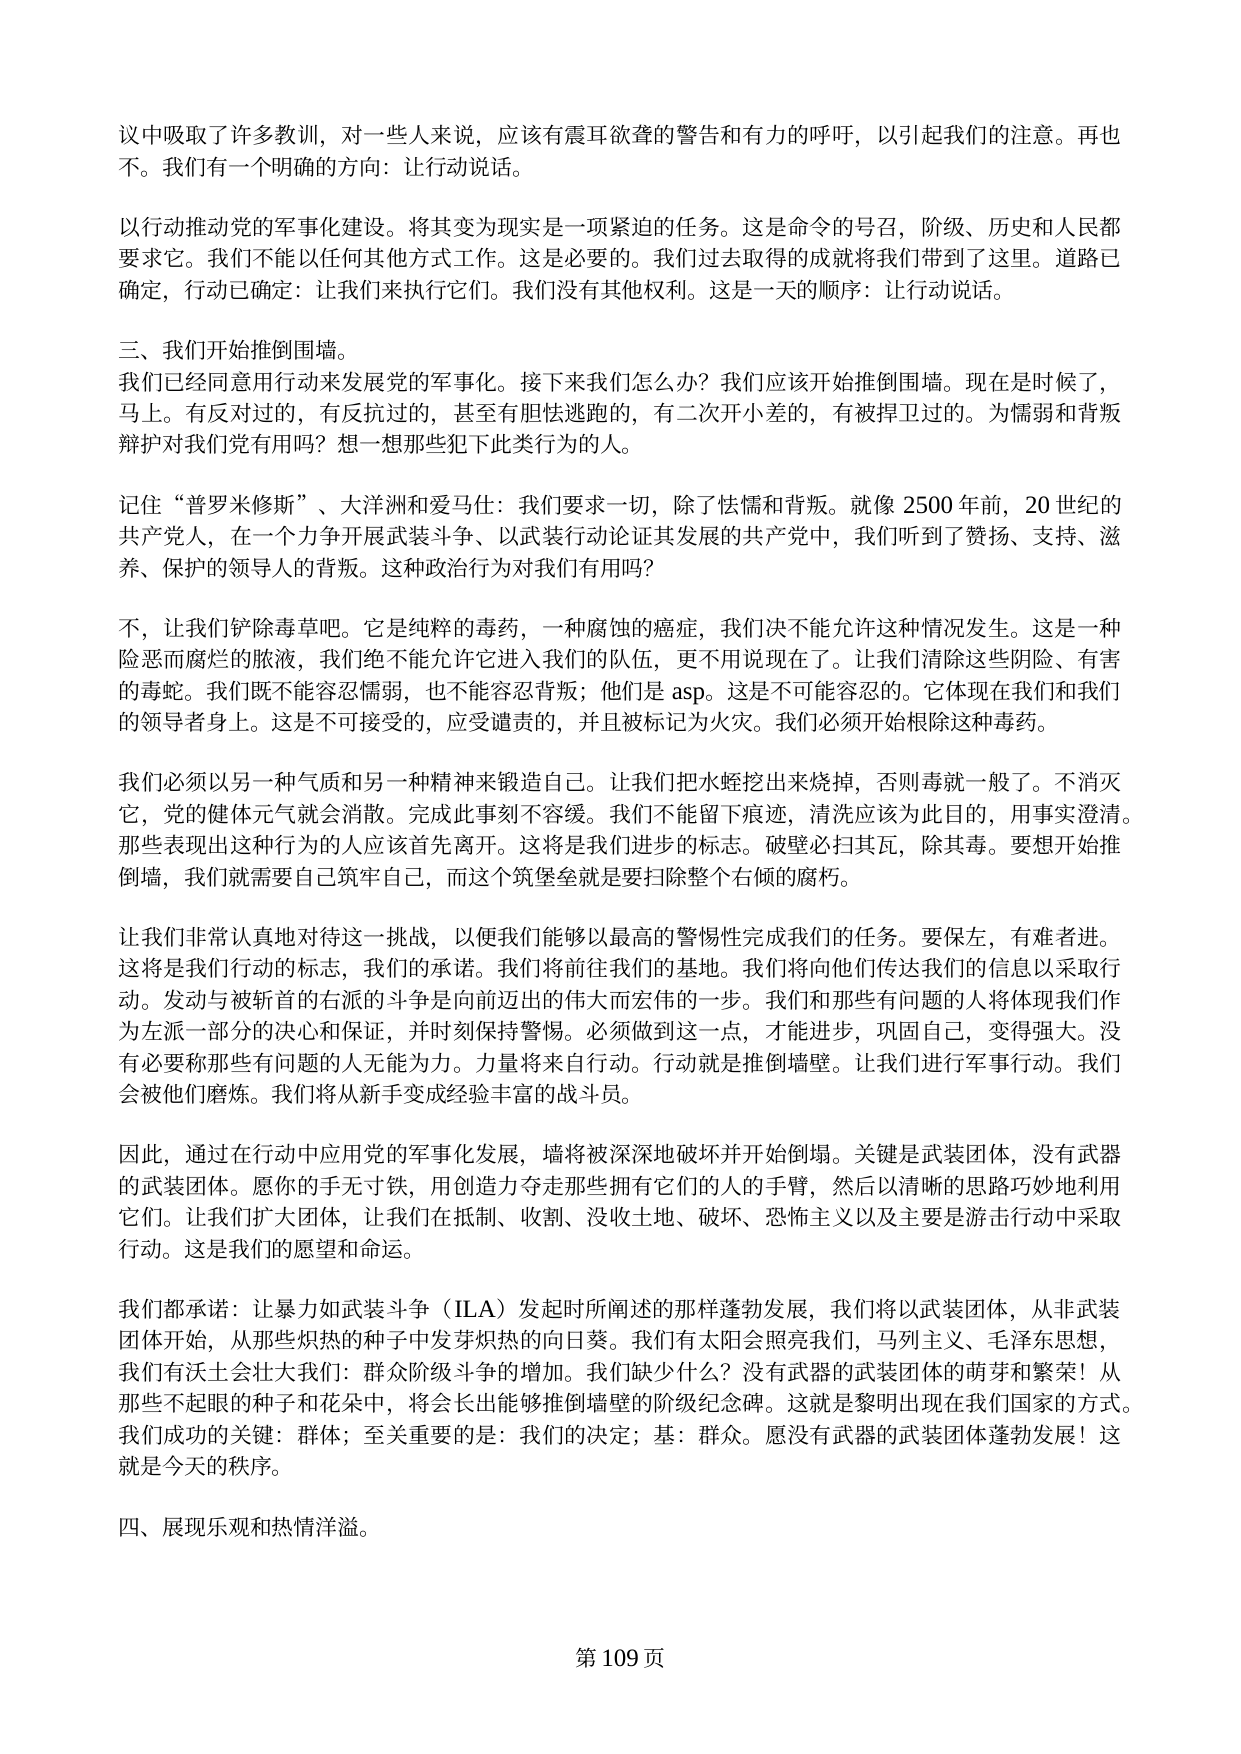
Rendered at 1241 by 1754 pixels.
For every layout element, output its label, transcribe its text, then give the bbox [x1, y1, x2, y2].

text 议中吸取了许多教训，对一些人来说，应该有震耳欲聋的警告和有力的呼吁，以引起我们的注意。再也不。我们有一个明确的方向：让行动说话。 [118, 118, 1122, 181]
text 四、展现乐观和热情洋溢。 [118, 1510, 1122, 1541]
text 我们必须以另一种气质和另一种精神来锻造自己。让我们把水蛭挖出来烧掉，否则毒就一般了。不消灭它，党的健体元气就会消散。完成此事刻不容缓。我们不能留下痕迹，清洗应该为此目的，用事实澄清。那些表现出这种行为的人应该首先离开。这将是我们进步的标志。破壁必扫其瓦，除其毒。要想开始推倒墙，我们就需要自己筑牢自己，而这个筑堡垒就是要扫除整个右倾的腐朽。 [118, 766, 1122, 891]
text 以行动推动党的军事化建设。将其变为现实是一项紧迫的任务。这是命令的号召，阶级、历史和人民都要求它。我们不能以任何其他方式工作。这是必要的。我们过去取得的成就将我们带到了这里。道路已确定，行动已确定：让我们来执行它们。我们没有其他权利。这是一天的顺序：让行动说话。 [118, 210, 1122, 304]
text 我们都承诺：让暴力如武装斗争（ILA）发起时所阐述的那样蓬勃发展，我们将以武装团体，从非武装团体开始，从那些炽热的种子中发芽炽热的向日葵。我们有太阳会照亮我们，马列主义、毛泽东思想，我们有沃土会壮大我们：群众阶级斗争的增加。我们缺少什么？没有武器的武装团体的萌芽和繁荣！从那些不起眼的种子和花朵中，将会长出能够推倒墙壁的阶级纪念碑。这就是黎明出现在我们国家的方式。我们成功的关键：群体；至关重要的是：我们的决定；基：群众。愿没有武器的武装团体蓬勃发展！这就是今天的秩序。 [118, 1292, 1122, 1481]
text 三、我们开始推倒围墙。 [118, 333, 1122, 365]
text 不，让我们铲除毒草吧。它是纯粹的毒药，一种腐蚀的癌症，我们决不能允许这种情况发生。这是一种险恶而腐烂的脓液，我们绝不能允许它进入我们的队伍，更不用说现在了。让我们清除这些阴险、有害的毒蛇。我们既不能容忍懦弱，也不能容忍背叛；他们是asp。这是不可能容忍的。它体现在我们和我们的领导者身上。这是不可接受的，应受谴责的，并且被标记为火灾。我们必须开始根除这种毒药。 [118, 611, 1122, 737]
text 因此，通过在行动中应用党的军事化发展，墙将被深深地破坏并开始倒塌。关键是武装团体，没有武器的武装团体。愿你的手无寸铁，用创造力夺走那些拥有它们的人的手臂，然后以清晰的思路巧妙地利用它们。让我们扩大团体，让我们在抵制、收割、没收土地、破坏、恐怖主义以及主要是游击行动中采取行动。这是我们的愿望和命运。 [118, 1138, 1122, 1263]
text 我们已经同意用行动来发展党的军事化。接下来我们怎么办？我们应该开始推倒围墙。现在是时候了，马上。有反对过的，有反抗过的，甚至有胆怯逃跑的，有二次开小差的，有被捍卫过的。为懦弱和背叛辩护对我们党有用吗？想一想那些犯下此类行为的人。 [118, 365, 1122, 459]
text 记住“普罗米修斯”、大洋洲和爱马仕：我们要求一切，除了怯懦和背叛。就像2500年前，20世纪的共产党人，在一个力争开展武装斗争、以武装行动论证其发展的共产党中，我们听到了赞扬、支持、滋养、保护的领导人的背叛。这种政治行为对我们有用吗？ [118, 488, 1122, 582]
text 让我们非常认真地对待这一挑战，以便我们能够以最高的警惕性完成我们的任务。要保左，有难者进。这将是我们行动的标志，我们的承诺。我们将前往我们的基地。我们将向他们传达我们的信息以采取行动。发动与被斩首的右派的斗争是向前迈出的伟大而宏伟的一步。我们和那些有问题的人将体现我们作为左派一部分的决心和保证，并时刻保持警惕。必须做到这一点，才能进步，巩固自己，变得强大。没有必要称那些有问题的人无能为力。力量将来自行动。行动就是推倒墙壁。让我们进行军事行动。我们会被他们磨炼。我们将从新手变成经验丰富的战斗员。 [118, 920, 1122, 1109]
